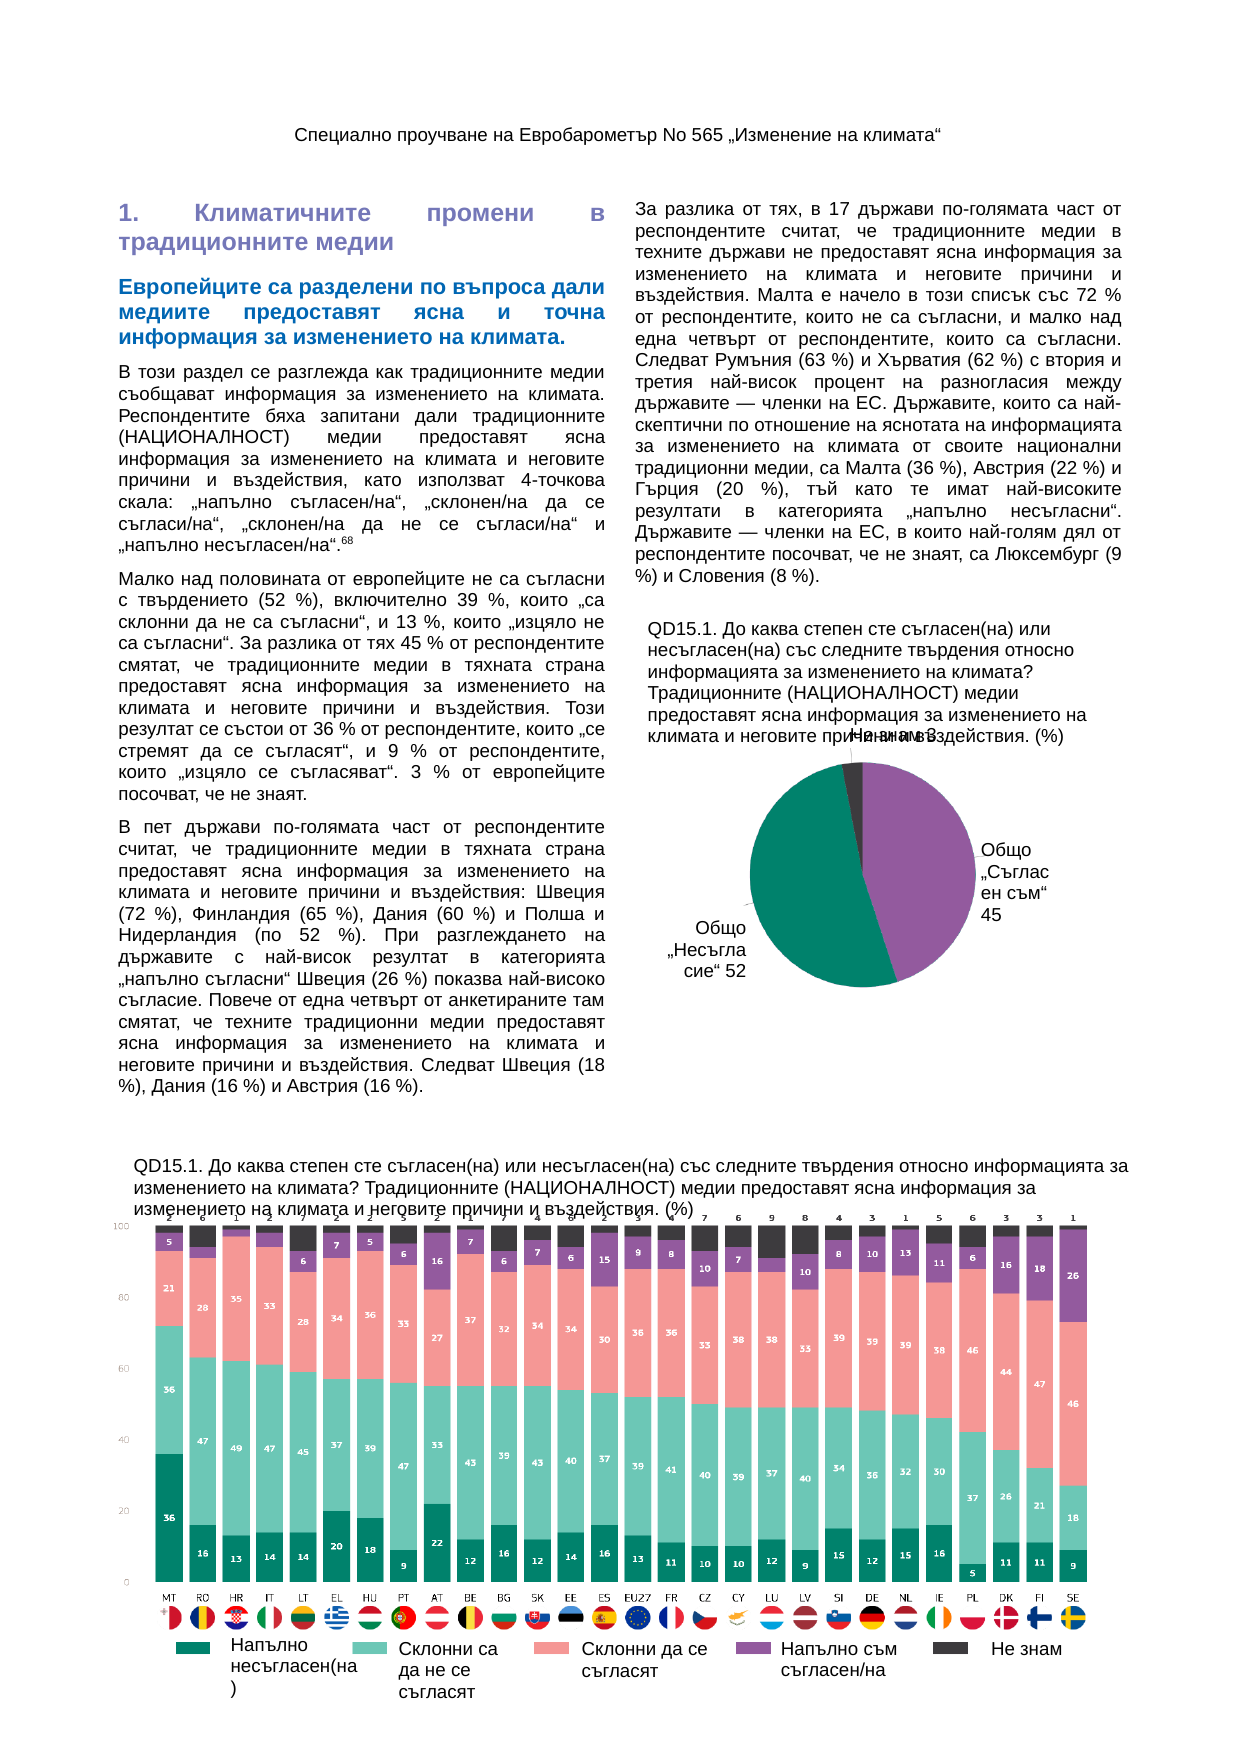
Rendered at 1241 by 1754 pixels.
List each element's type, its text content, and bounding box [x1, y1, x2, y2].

picture [238, 1206, 243, 1214]
text Европейците са разделени по въпроса дали медиите предоставят ясна и точна информация за изменението на климата. [118, 274, 605, 349]
picture [282, 1205, 288, 1214]
picture [983, 844, 992, 855]
picture [576, 1206, 581, 1214]
subtitle 1. Климатичните промени в традиционните медии [118, 198, 605, 255]
picture [735, 735, 992, 993]
picture [399, 1206, 404, 1214]
text В този раздел се разглежда как традиционните медии съобщават информация за изменението на климата. Респондентите бяха запитани дали традиционните (НАЦИОНАЛНОСТ) медии предоставят ясна информация за изменението на климата и неговите причини и въздействия, като използват 4-точкова скала: „напълно съгласен/на“, „склонен/на да се съгласи/на“, „склонен/на да не се съгласи/на“ и „напълно несъгласен/на“. [118, 361, 605, 555]
text За разлика от тях, в 17 държави по-голямата част от респондентите считат, че традиционните медии в техните държави не предоставят ясна информация за изменението на климата и неговите причини и въздействия. Малта е начело в този списък със 72 % от респондентите, които не са съгласни, и малко над една четвърт от респондентите, които са съгласни. Следват Румъния (63 %) и Хърватия (62 %) с втория и третия най-висок процент на разногласия между държавите — членки на ЕС. Държавите, които са най-скептични по отношение на яснотата на информацията за изменението на климата от своите национални традиционни медии, са Малта (36 %), Австрия (22 %) и Гърция (20 %), тъй като те имат най-високите резултати в категорията „напълно несъгласни“. Държавите — членки на ЕС, в които най-голям дял от респондентите посочват, че не знаят, са Люксембург (9 %) и Словения (8 %). [635, 198, 1122, 586]
text В пет държави по-голямата част от респондентите считат, че традиционните медии в тяхната страна предоставят ясна информация за изменението на климата и неговите причини и въздействия: Швеция (72 %), Финландия (65 %), Дания (60 %) и Полша и Нидерландия (по 52 %). При разглеждането на държавите с най-висок резултат в категорията „напълно съгласни“ Швеция (26 %) показва най-високо съгласие. Повече от една четвърт от анкетираните там смятат, че техните традиционни медии предоставят ясна информация за изменението на климата и неговите причини и въздействия. Следват Швеция (18 %), Дания (16 %) и Австрия (16 %). [118, 816, 605, 1097]
picture [105, 1205, 1099, 1668]
text Малко над половината от европейците не са съгласни с твърдението (52 %), включително 39 %, които „са склонни да не са съгласни“, и 13 %, които „изцяло не са съгласни“. За разлика от тях 45 % от респондентите смятат, че традиционните медии в тяхната страна предоставят ясна информация за изменението на климата и неговите причини и въздействия. Този резултат се състои от 36 % от респондентите, които „се стремят да се съгласят“, и 9 % от респондентите, които „изцяло се съгласяват“. 3 % от европейците посочват, че не знаят. [118, 567, 605, 804]
